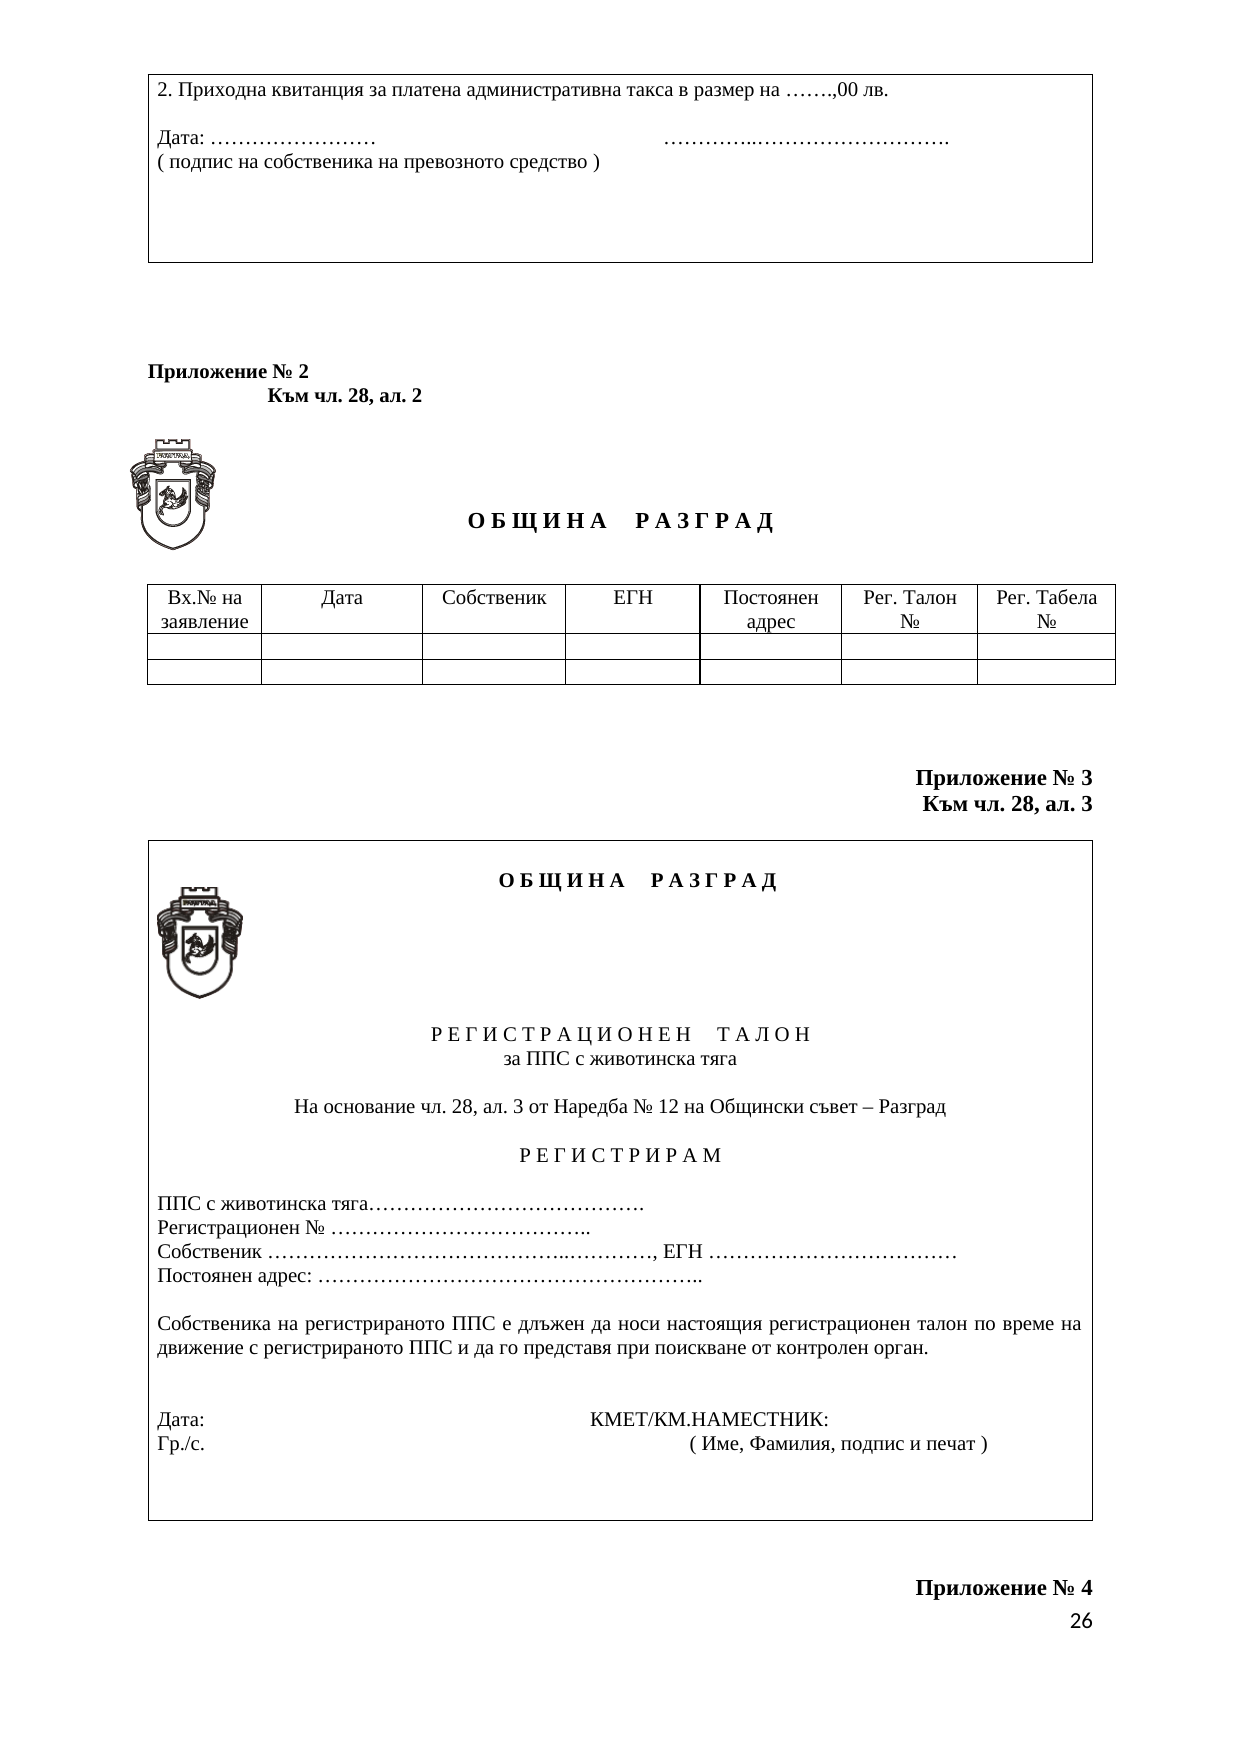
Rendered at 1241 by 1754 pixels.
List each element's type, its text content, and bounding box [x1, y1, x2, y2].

table_cell [842, 634, 977, 658]
table_cell [566, 634, 699, 658]
text 2. Приходна квитанция за платена административна такса в размер на …….,00 лв. [149, 75, 1092, 122]
text Дата: …………………… …………..………………………. [149, 122, 1092, 146]
text Приложение № 4 [148, 1574, 1093, 1600]
table_cell [262, 634, 422, 658]
table_cell [148, 660, 261, 683]
table_cell [566, 660, 699, 683]
text Р Е Г И С Т Р И Р А М [149, 1139, 1092, 1167]
table_cell [262, 660, 422, 683]
table_cell [842, 660, 977, 683]
text ППС с животинска тяга…………………………………. [149, 1187, 1092, 1212]
text Към чл. 28, ал. 2 [148, 383, 1093, 407]
text за ППС с животинска тяга [149, 1043, 1092, 1070]
text Приложение № 3 [148, 764, 1093, 790]
text На основание чл. 28, ал. 3 от Наредба № 12 на Общински съвет – Разград [149, 1091, 1092, 1118]
text О Б Щ И Н А Р А З Г Р А Д [201, 507, 1093, 534]
table_header Собственик [423, 585, 565, 633]
table_cell [978, 660, 1115, 683]
table_cell [978, 634, 1115, 658]
table_cell [148, 634, 261, 658]
text Приложение № 2 [148, 359, 1093, 383]
table_header Дата [262, 585, 422, 633]
text Гр./с. ( Име, Фамилия, подпис и печат ) [149, 1428, 1092, 1520]
table_header Постоянен адрес [701, 585, 841, 633]
table_header Рег. Табела № [978, 585, 1115, 633]
table_cell [701, 660, 841, 683]
text Постоянен адрес: ……………………………………………….. [149, 1260, 1092, 1287]
text [148, 507, 203, 534]
table_cell [423, 660, 565, 683]
text Дата: КМЕТ/КМ.НАМЕСТНИК: [149, 1404, 1092, 1428]
text ( подпис на собственика на превозното средство ) [149, 146, 1092, 173]
text Регистрационен № ……………………………….. [149, 1212, 1092, 1236]
text Към чл. 28, ал. 3 [148, 790, 1093, 816]
text О Б Щ И Н А Р А З Г Р А Д [149, 864, 1092, 998]
text Р Е Г И С Т Р А Ц И О Н Е Н Т А Л О Н [149, 1019, 1092, 1043]
table_header Рег. Талон № [842, 585, 977, 633]
text Собственика на регистрираното ППС е длъжен да носи настоящия регистрационен талон по време на движение с регистрираното ППС и да го представя при поискване от контролен орган. [149, 1308, 1092, 1359]
table_header Вх.№ на заявление [148, 585, 261, 633]
table_cell [423, 634, 565, 658]
text Собственик ……………………………………..…………, ЕГН ……………………………… [149, 1236, 1092, 1260]
table_cell [701, 634, 841, 658]
table_header ЕГН [566, 585, 699, 633]
